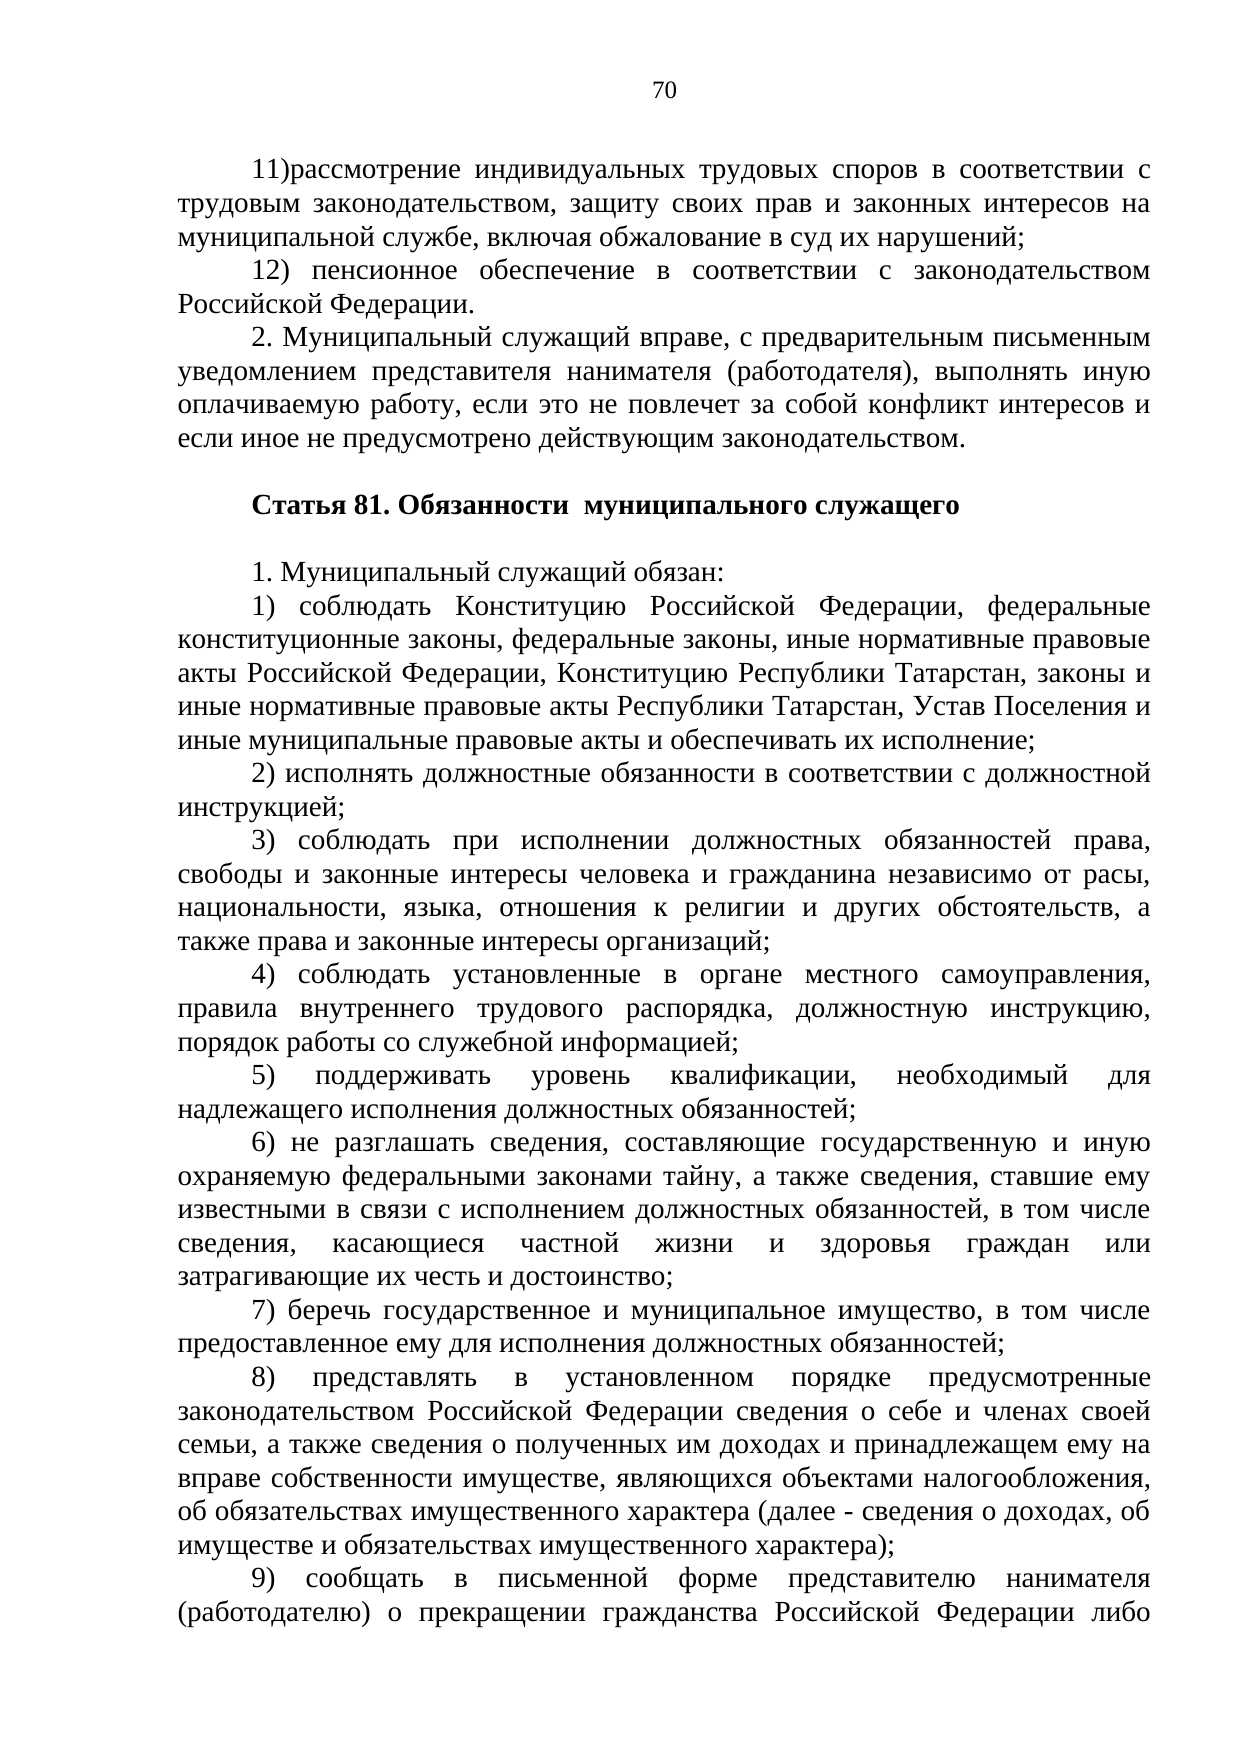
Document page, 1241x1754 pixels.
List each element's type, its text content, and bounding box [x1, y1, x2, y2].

text 4) соблюдать установленные в органе местного самоуправления, правила внутреннего трудового распорядка, должностную инструкцию, порядок работы со служебной информацией; [177, 957, 1152, 1057]
text 11)рассмотрение индивидуальных трудовых споров в соответствии с трудовым законодательством, защиту своих прав и законных интересов на муниципальной службе, включая обжалование в суд их нарушений; [177, 152, 1152, 252]
text 2. Муниципальный служащий вправе, с предварительным письменным уведомлением представителя нанимателя (работодателя), выполнять иную оплачиваемую работу, если это не повлечет за собой конфликт интересов и если иное не предусмотрено действующим законодательством. [177, 319, 1152, 453]
text 1. Муниципальный служащий обязан: [177, 554, 1152, 588]
text 5) поддерживать уровень квалификации, необходимый для надлежащего исполнения должностных обязанностей; [177, 1057, 1152, 1124]
text 3) соблюдать при исполнении должностных обязанностей права, свободы и законные интересы человека и гражданина независимо от расы, национальности, языка, отношения к религии и других обстоятельств, а также права и законные интересы организаций; [177, 822, 1152, 957]
text 6) не разглашать сведения, составляющие государственную и иную охраняемую федеральными законами тайну, а также сведения, ставшие ему известными в связи с исполнением должностных обязанностей, в том числе сведения, касающиеся частной жизни и здоровья граждан или затрагивающие их честь и достоинство; [177, 1124, 1152, 1292]
text Статья 81. Обязанности муниципального служащего [177, 487, 1152, 521]
text 1) соблюдать Конституцию Российской Федерации, федеральные конституционные законы, федеральные законы, иные нормативные правовые акты Российской Федерации, Конституцию Республики Татарстан, законы и иные нормативные правовые акты Республики Татарстан, Устав Поселения и иные муниципальные правовые акты и обеспечивать их исполнение; [177, 588, 1152, 755]
text 2) исполнять должностные обязанности в соответствии с должностной инструкцией; [177, 755, 1152, 822]
text 8) представлять в установленном порядке предусмотренные законодательством Российской Федерации сведения о себе и членах своей семьи, а также сведения о полученных им доходах и принадлежащем ему на вправе собственности имуществе, являющихся объектами налогообложения, об обязательствах имущественного характера (далее - сведения о доходах, об имуществе и обязательствах имущественного характера); [177, 1359, 1152, 1560]
text 9) сообщать в письменной форме представителю нанимателя (работодателю) о прекращении гражданства Российской Федерации либо [177, 1560, 1152, 1627]
text 12) пенсионное обеспечение в соответствии с законодательством Российской Федерации. [177, 252, 1152, 319]
text 7) беречь государственное и муниципальное имущество, в том числе предоставленное ему для исполнения должностных обязанностей; [177, 1292, 1152, 1359]
